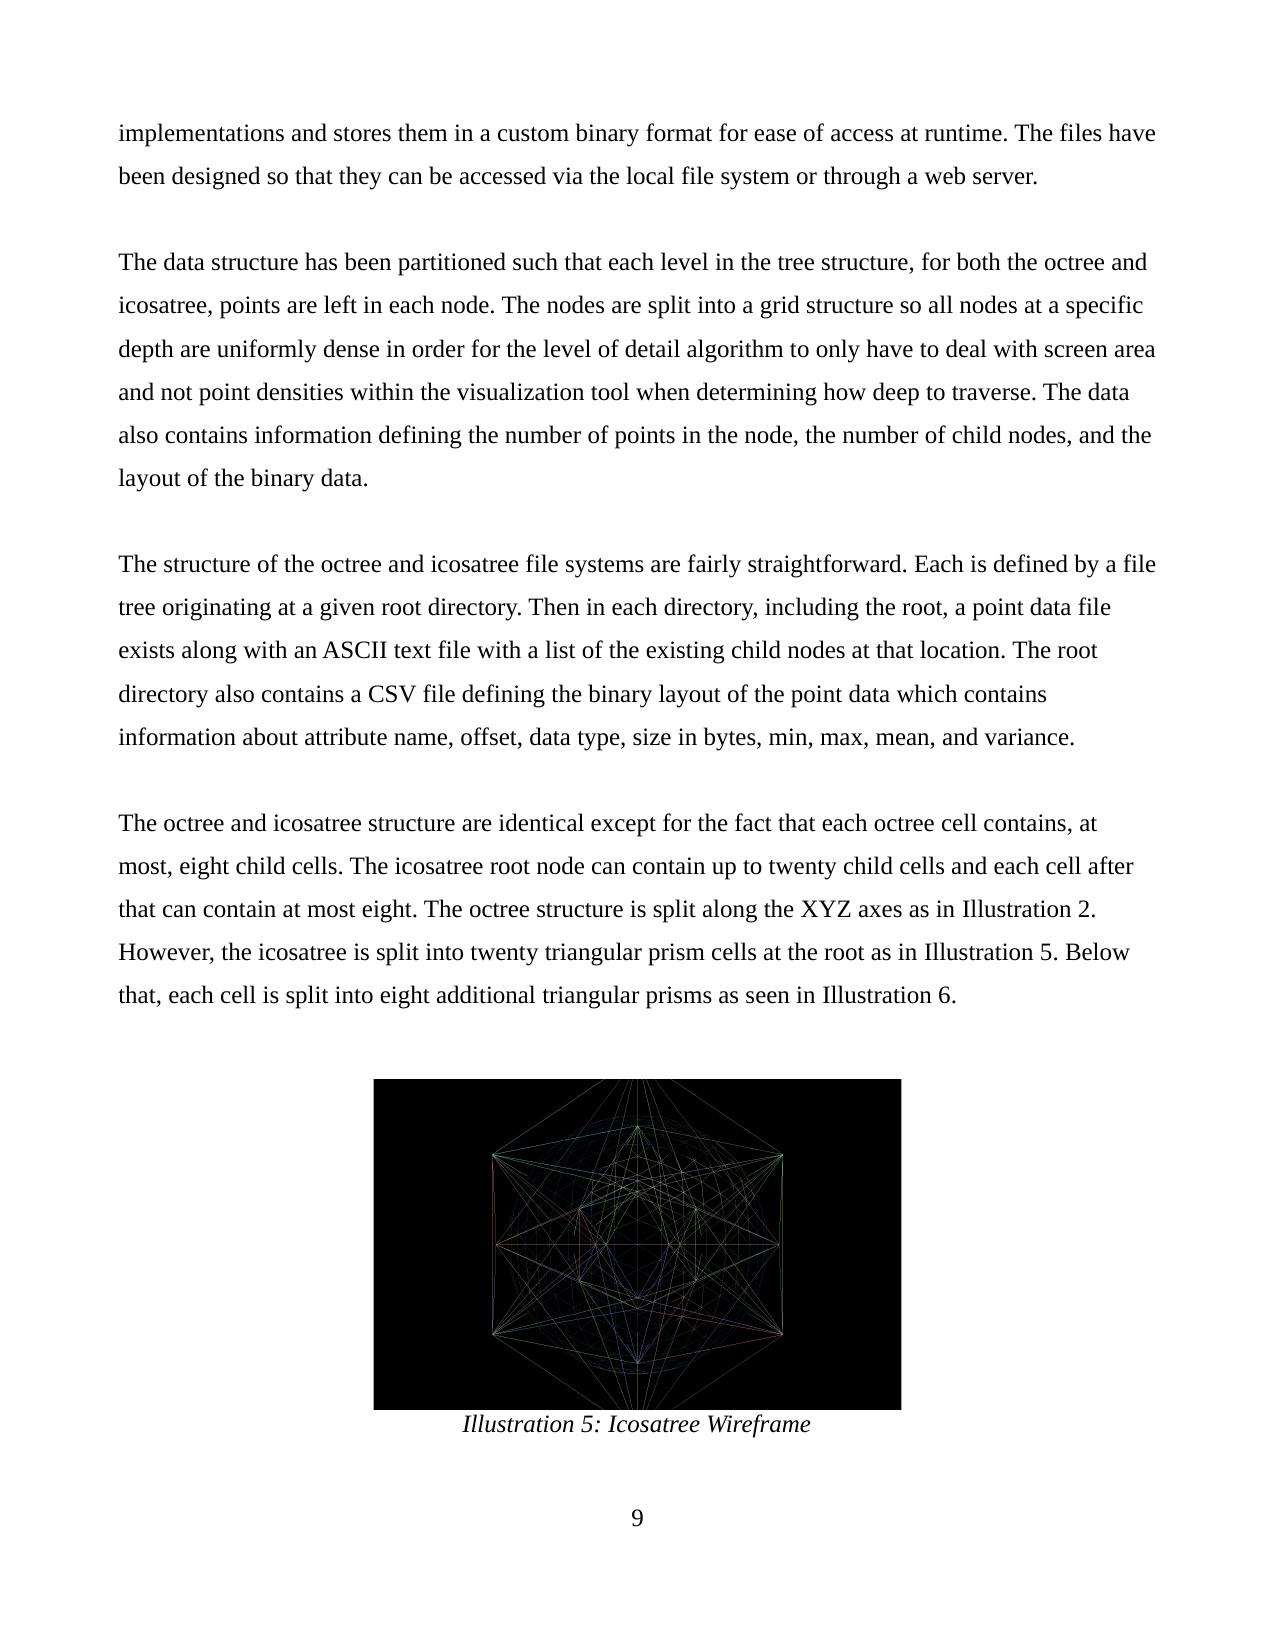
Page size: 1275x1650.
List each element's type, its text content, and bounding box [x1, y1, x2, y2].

text Illustration 5: Icosatree Wireframe [89, 1410, 1186, 1438]
picture [373, 1079, 902, 1410]
text The octree and icosatree structure are identical except for the fact that each octree cell contains, at most, eight child cells. The icosatree root node can contain up to twenty child cells and each cell after that can contain at most eight. The octree structure is split along the XYZ axes as in Illustration 2. However, the icosatree is split into twenty triangular prism cells at the root as in Illustration 5. Below that, each cell is split into eight additional triangular prisms as seen in Illustration 6. [118, 808, 1157, 1009]
text The structure of the octree and icosatree file systems are fairly straightforward. Each is defined by a file tree originating at a given root directory. Then in each directory, including the root, a point data file exists along with an ASCII text file with a list of the existing child nodes at that location. The root directory also contains a CSV file defining the binary layout of the point data which contains information about attribute name, offset, data type, size in bytes, min, max, mean, and variance. [118, 549, 1157, 751]
text The data structure has been partitioned such that each level in the tree structure, for both the octree and icosatree, points are left in each node. The nodes are split into a grid structure so all nodes at a specific depth are uniformly dense in order for the level of detail algorithm to only have to deal with screen area and not point densities within the visualization tool when determining how deep to traverse. The data also contains information defining the number of points in the node, the number of child nodes, and the layout of the binary data. [118, 247, 1157, 492]
text implementations and stores them in a custom binary format for ease of access at runtime. The files have been designed so that they can be accessed via the local file system or through a web server. [118, 118, 1157, 190]
